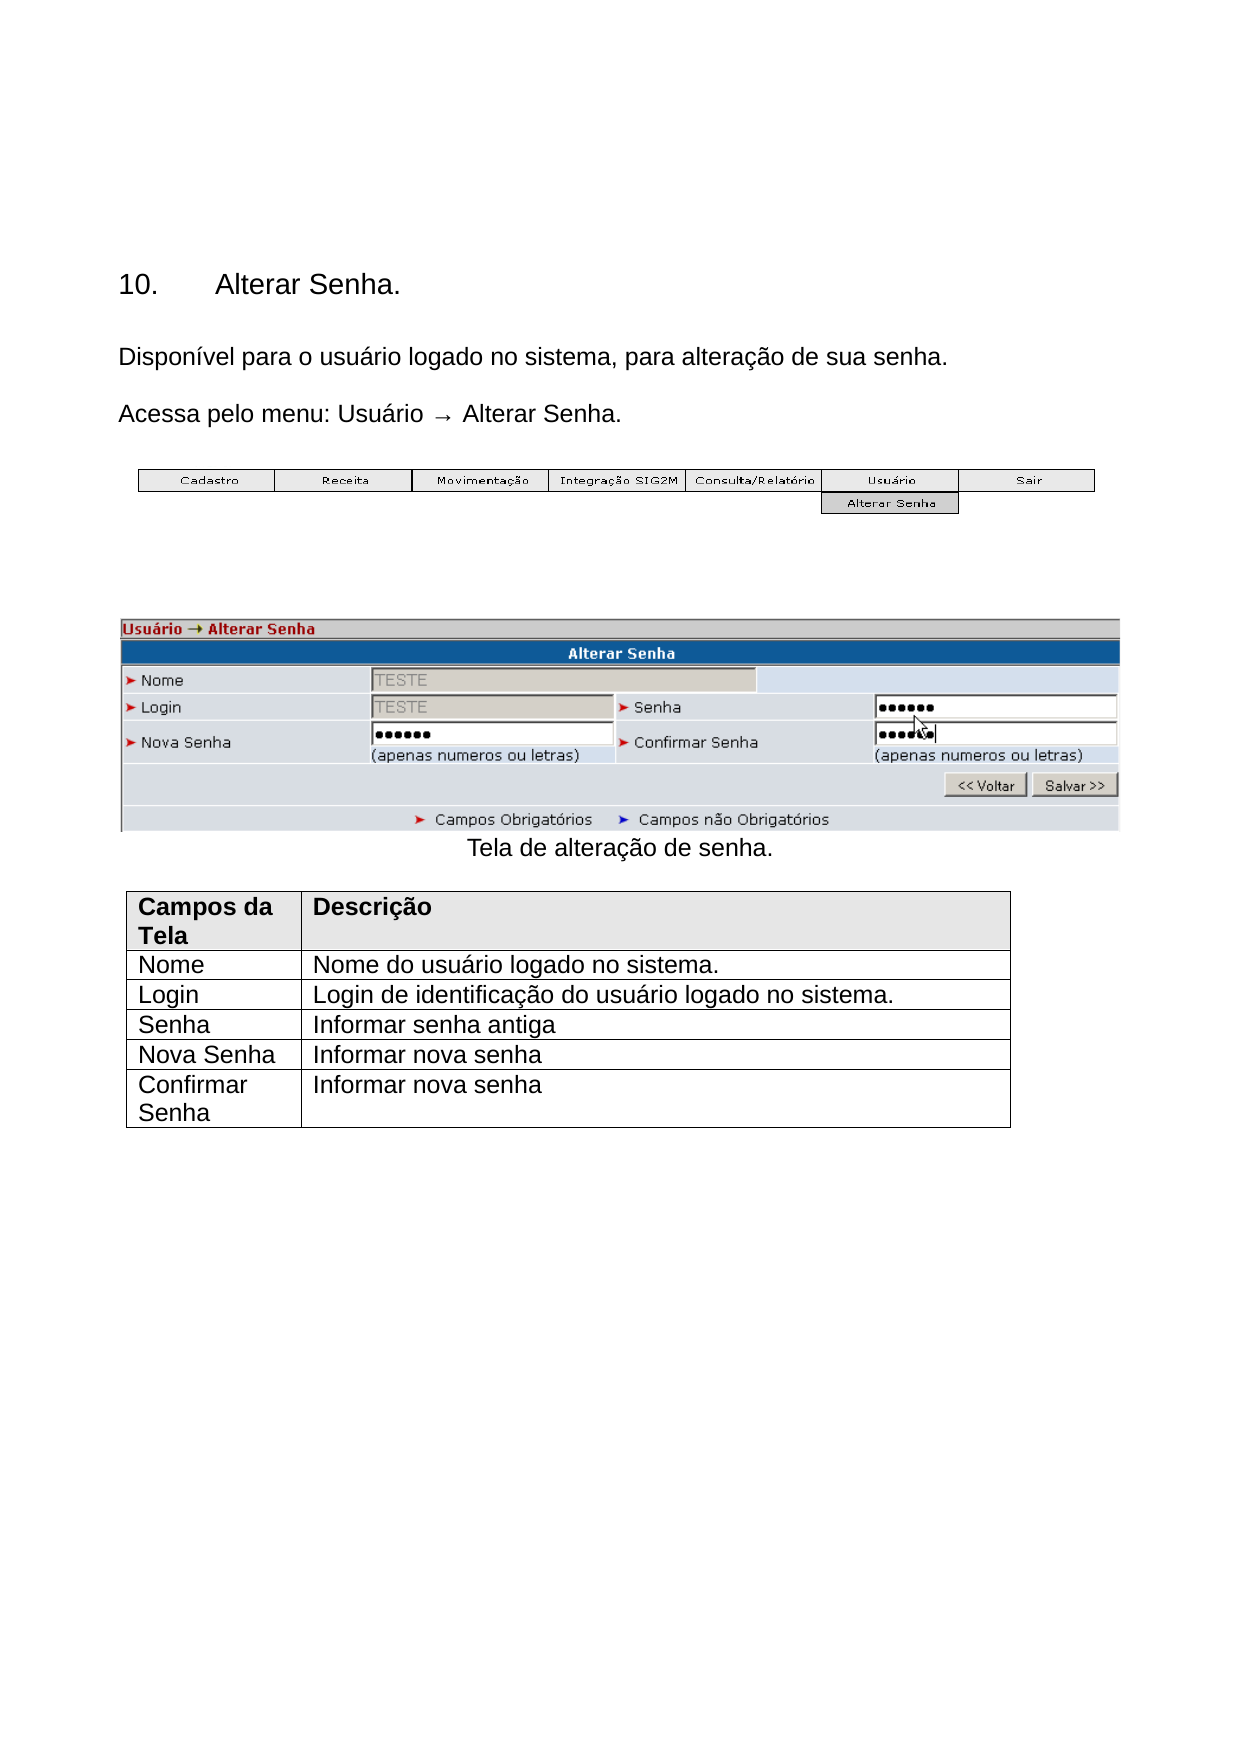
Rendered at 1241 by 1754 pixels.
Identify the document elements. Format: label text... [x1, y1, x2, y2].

text Acessa pelo menu: Usuário → Alterar Senha. [118, 399, 1122, 428]
picture [120, 618, 1121, 832]
table_cell Nova Senha [127, 1040, 301, 1069]
text Tela de alteração de senha. [118, 833, 1122, 862]
table_cell Informar senha antiga [302, 1010, 1010, 1039]
table_cell Informar nova senha [302, 1070, 1010, 1127]
subtitle Alterar Senha. [118, 267, 1122, 301]
table_cell Senha [127, 1010, 301, 1039]
text Disponível para o usuário logado no sistema, para alteração de sua senha. [118, 342, 1122, 371]
table_cell Nome [127, 951, 301, 979]
table_cell Confirmar Senha [127, 1070, 301, 1127]
picture [134, 466, 1105, 522]
table_header Descrição [302, 892, 1010, 949]
table_cell Login de identificação do usuário logado no sistema. [302, 980, 1010, 1009]
table_cell Nome do usuário logado no sistema. [302, 951, 1010, 979]
table_cell Login [127, 980, 301, 1009]
table_header Campos da Tela [127, 892, 301, 949]
table_cell Informar nova senha [302, 1040, 1010, 1069]
